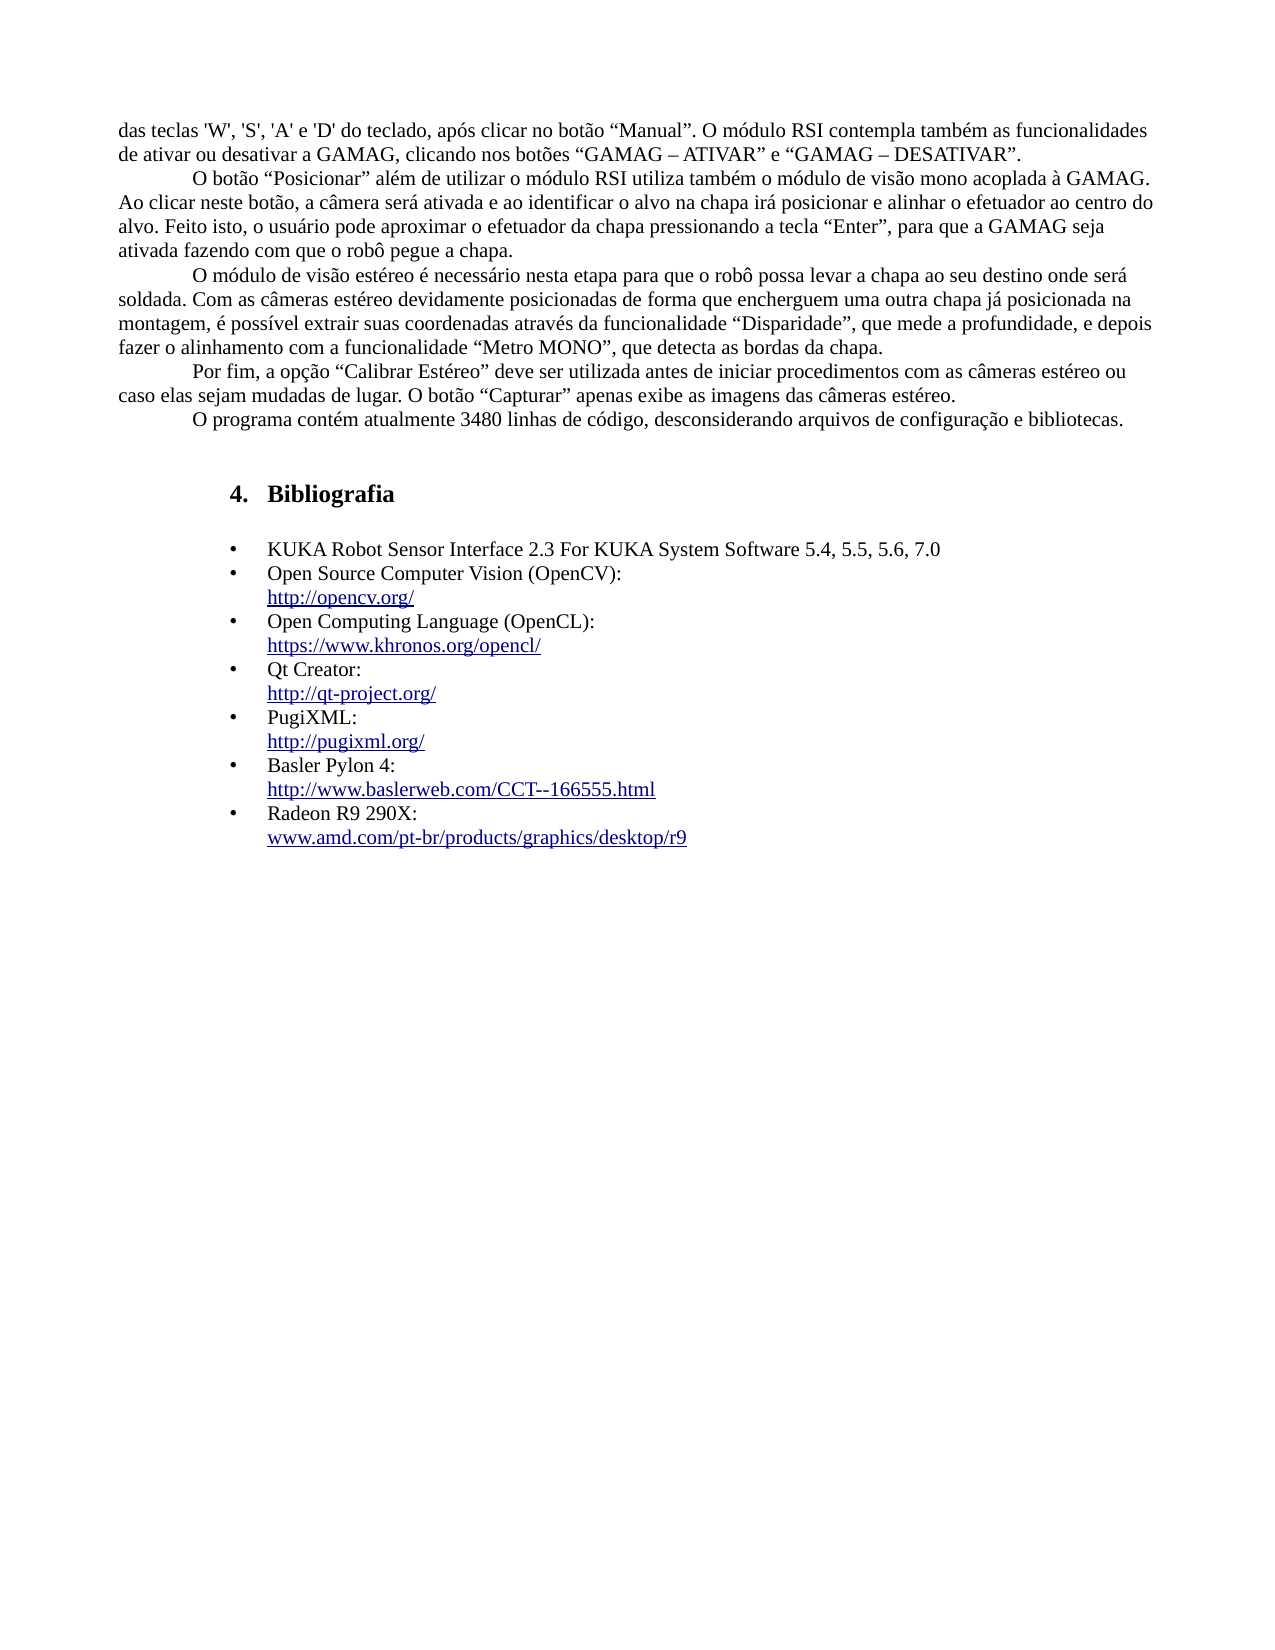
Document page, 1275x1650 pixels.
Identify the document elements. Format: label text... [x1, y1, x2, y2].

list http://pugixml.org/ [229, 729, 1157, 753]
list das teclas 'W', 'S', 'A' e 'D' do teclado, após clicar no botão “Manual”. O módulo RSI contempla também as funcionalidades de ativar ou desativar a GAMAG, clicando nos botões “GAMAG – ATIVAR” e “GAMAG – DESATIVAR”. O botão “Posicionar” além de utilizar o módulo RSI utiliza também o módulo de visão mono acoplada à GAMAG. Ao clicar neste botão, a câmera será ativada e ao identificar o alvo na chapa irá posicionar e alinhar o efetuador ao centro do alvo. Feito isto, o usuário pode aproximar o efetuador da chapa pressionando a tecla “Enter”, para que a GAMAG seja ativada fazendo com que o robô pegue a chapa. O módulo de visão estéreo é necessário nesta etapa para que o robô possa levar a chapa ao seu destino onde será soldada. Com as câmeras estéreo devidamente posicionadas de forma que encherguem uma outra chapa já posicionada na montagem, é possível extrair suas coordenadas através da funcionalidade “Disparidade”, que mede a profundidade, e depois fazer o alinhamento com a funcionalidade “Metro MONO”, que detecta as bordas da chapa. Por fim, a opção “Calibrar Estéreo” deve ser utilizada antes de iniciar procedimentos com as câmeras estéreo ou caso elas sejam mudadas de lugar. O botão “Capturar” apenas exibe as imagens das câmeras estéreo. O programa contém atualmente 3480 linhas de código, desconsiderando arquivos de configuração e bibliotecas. [81, 118, 1157, 479]
list http://opencv.org/ [229, 585, 1157, 609]
list http://qt-project.org/ [229, 681, 1157, 705]
list Basler Pylon 4: http://www.baslerweb.com/CCT--166555.html [229, 753, 1157, 801]
list Qt Creator: [229, 657, 1157, 681]
list PugiXML: [229, 705, 1157, 729]
list Open Source Computer Vision (OpenCV): [229, 561, 1157, 585]
list Radeon R9 290X: www.amd.com/pt-br/products/graphics/desktop/r9 [229, 801, 1157, 849]
list Open Computing Language (OpenCL): https://www.khronos.org/opencl/ [229, 609, 1157, 657]
list Bibliografia [229, 479, 1157, 508]
list KUKA Robot Sensor Interface 2.3 For KUKA System Software 5.4, 5.5, 5.6, 7.0 [229, 537, 1157, 561]
